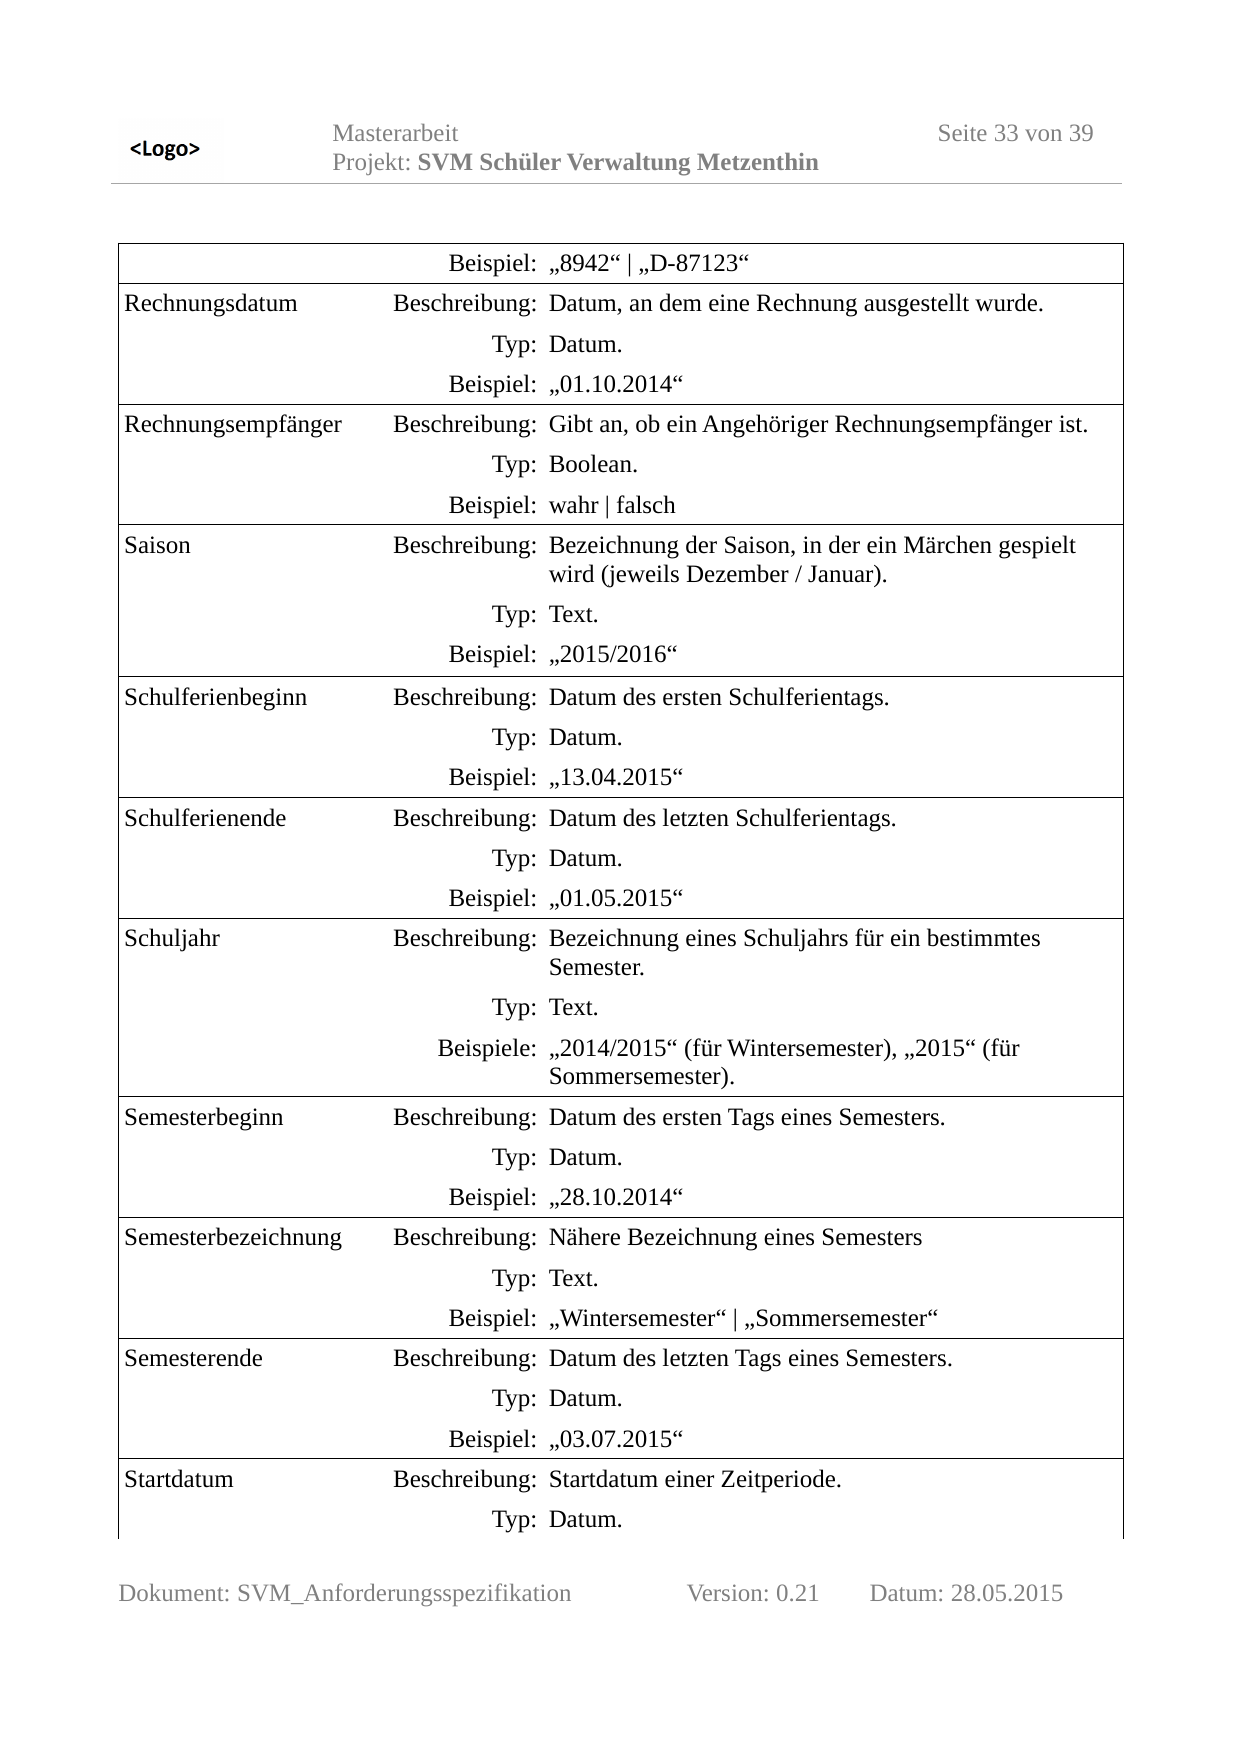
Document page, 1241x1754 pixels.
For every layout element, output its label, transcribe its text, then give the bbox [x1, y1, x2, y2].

table_cell Beschreibung: [384, 1339, 543, 1378]
table_cell Typ: [384, 323, 543, 363]
table_cell Semesterbeginn [119, 1097, 384, 1136]
table_cell Startdatum einer Zeitperiode. [543, 1459, 1123, 1498]
table_cell Text. [543, 593, 1123, 633]
table_cell Beschreibung: [384, 677, 543, 717]
table_cell [119, 323, 384, 363]
table_cell „28.10.2014“ [543, 1176, 1123, 1217]
table_cell „8942“ | „D-87123“ [543, 244, 1123, 283]
table_cell [119, 757, 384, 797]
table_cell Semesterende [119, 1339, 384, 1378]
table_cell „03.07.2015“ [543, 1418, 1123, 1458]
table_cell Datum, an dem eine Rechnung ausgestellt wurde. [543, 284, 1123, 323]
table_cell „Wintersemester“ | „Sommersemester“ [543, 1297, 1123, 1337]
table_cell Beispiel: [384, 634, 543, 676]
table_cell Typ: [384, 1499, 543, 1539]
table_cell [119, 878, 384, 918]
table_cell [119, 484, 384, 524]
table_cell Rechnungsdatum [119, 284, 384, 323]
table_cell Typ: [384, 1257, 543, 1297]
table_cell [119, 444, 384, 484]
table_cell Beschreibung: [384, 525, 543, 593]
table_cell [119, 1257, 384, 1297]
table_cell Beschreibung: [384, 1218, 543, 1257]
table_cell Beispiel: [384, 1297, 543, 1337]
table_cell Typ: [384, 1136, 543, 1176]
table_cell Beschreibung: [384, 405, 543, 444]
table_cell [119, 244, 384, 283]
table_cell „2015/2016“ [543, 634, 1123, 676]
table_cell [119, 1176, 384, 1217]
table_cell Schulferienbeginn [119, 677, 384, 717]
table_cell Datum des letzten Schulferientags. [543, 798, 1123, 837]
table_cell Beschreibung: [384, 1459, 543, 1498]
table_cell Beispiele: [384, 1027, 543, 1096]
table_cell Beschreibung: [384, 919, 543, 987]
table_cell Beispiel: [384, 244, 543, 283]
table_cell Rechnungsempfänger [119, 405, 384, 444]
table_cell Typ: [384, 444, 543, 484]
table_cell [119, 1027, 384, 1096]
table_cell Beispiel: [384, 878, 543, 918]
table_cell [119, 987, 384, 1027]
table_cell Schulferienende [119, 798, 384, 837]
table_cell Bezeichnung eines Schuljahrs für ein bestimmtes Semester. [543, 919, 1123, 987]
table_cell Typ: [384, 717, 543, 757]
table_cell [119, 1297, 384, 1337]
table_cell [119, 1499, 384, 1539]
table_cell wahr | falsch [543, 484, 1123, 524]
table_cell [119, 837, 384, 877]
table_cell Gibt an, ob ein Angehöriger Rechnungsempfänger ist. [543, 405, 1123, 444]
table_cell Text. [543, 1257, 1123, 1297]
table_cell [119, 1378, 384, 1418]
table_cell Datum. [543, 323, 1123, 363]
table_cell Datum. [543, 1499, 1123, 1539]
table_cell [119, 1418, 384, 1458]
table_cell Typ: [384, 1378, 543, 1418]
table_cell Typ: [384, 987, 543, 1027]
table_cell Beispiel: [384, 757, 543, 797]
table_cell Boolean. [543, 444, 1123, 484]
table_cell Beispiel: [384, 1176, 543, 1217]
table_cell [119, 634, 384, 676]
table_cell Semesterbezeichnung [119, 1218, 384, 1257]
table_cell [119, 717, 384, 757]
table_cell Nähere Bezeichnung eines Semesters [543, 1218, 1123, 1257]
table_cell [119, 593, 384, 633]
table_cell Text. [543, 987, 1123, 1027]
picture [118, 118, 224, 183]
table_cell Datum. [543, 1136, 1123, 1176]
table_cell Datum des ersten Tags eines Semesters. [543, 1097, 1123, 1136]
table_cell Typ: [384, 837, 543, 877]
table_cell Beispiel: [384, 363, 543, 403]
table_cell Saison [119, 525, 384, 593]
table_cell Beschreibung: [384, 284, 543, 323]
table_cell Bezeichnung der Saison, in der ein Märchen gespielt wird (jeweils Dezember / Januar). [543, 525, 1123, 593]
table_cell Beispiel: [384, 484, 543, 524]
table_cell [119, 1136, 384, 1176]
table_cell Datum des ersten Schulferientags. [543, 677, 1123, 717]
table_cell [119, 363, 384, 403]
table_cell Typ: [384, 593, 543, 633]
table_cell Beispiel: [384, 1418, 543, 1458]
table_cell Startdatum [119, 1459, 384, 1498]
table_cell Datum. [543, 717, 1123, 757]
table_cell „2014/2015“ (für Wintersemester), „2015“ (für Sommersemester). [543, 1027, 1123, 1096]
table_cell Datum des letzten Tags eines Semesters. [543, 1339, 1123, 1378]
table_cell Beschreibung: [384, 1097, 543, 1136]
table_cell „01.05.2015“ [543, 878, 1123, 918]
table_cell Datum. [543, 1378, 1123, 1418]
table_cell „01.10.2014“ [543, 363, 1123, 403]
table_cell Beschreibung: [384, 798, 543, 837]
table_cell Schuljahr [119, 919, 384, 987]
table_cell Datum. [543, 837, 1123, 877]
table_cell „13.04.2015“ [543, 757, 1123, 797]
